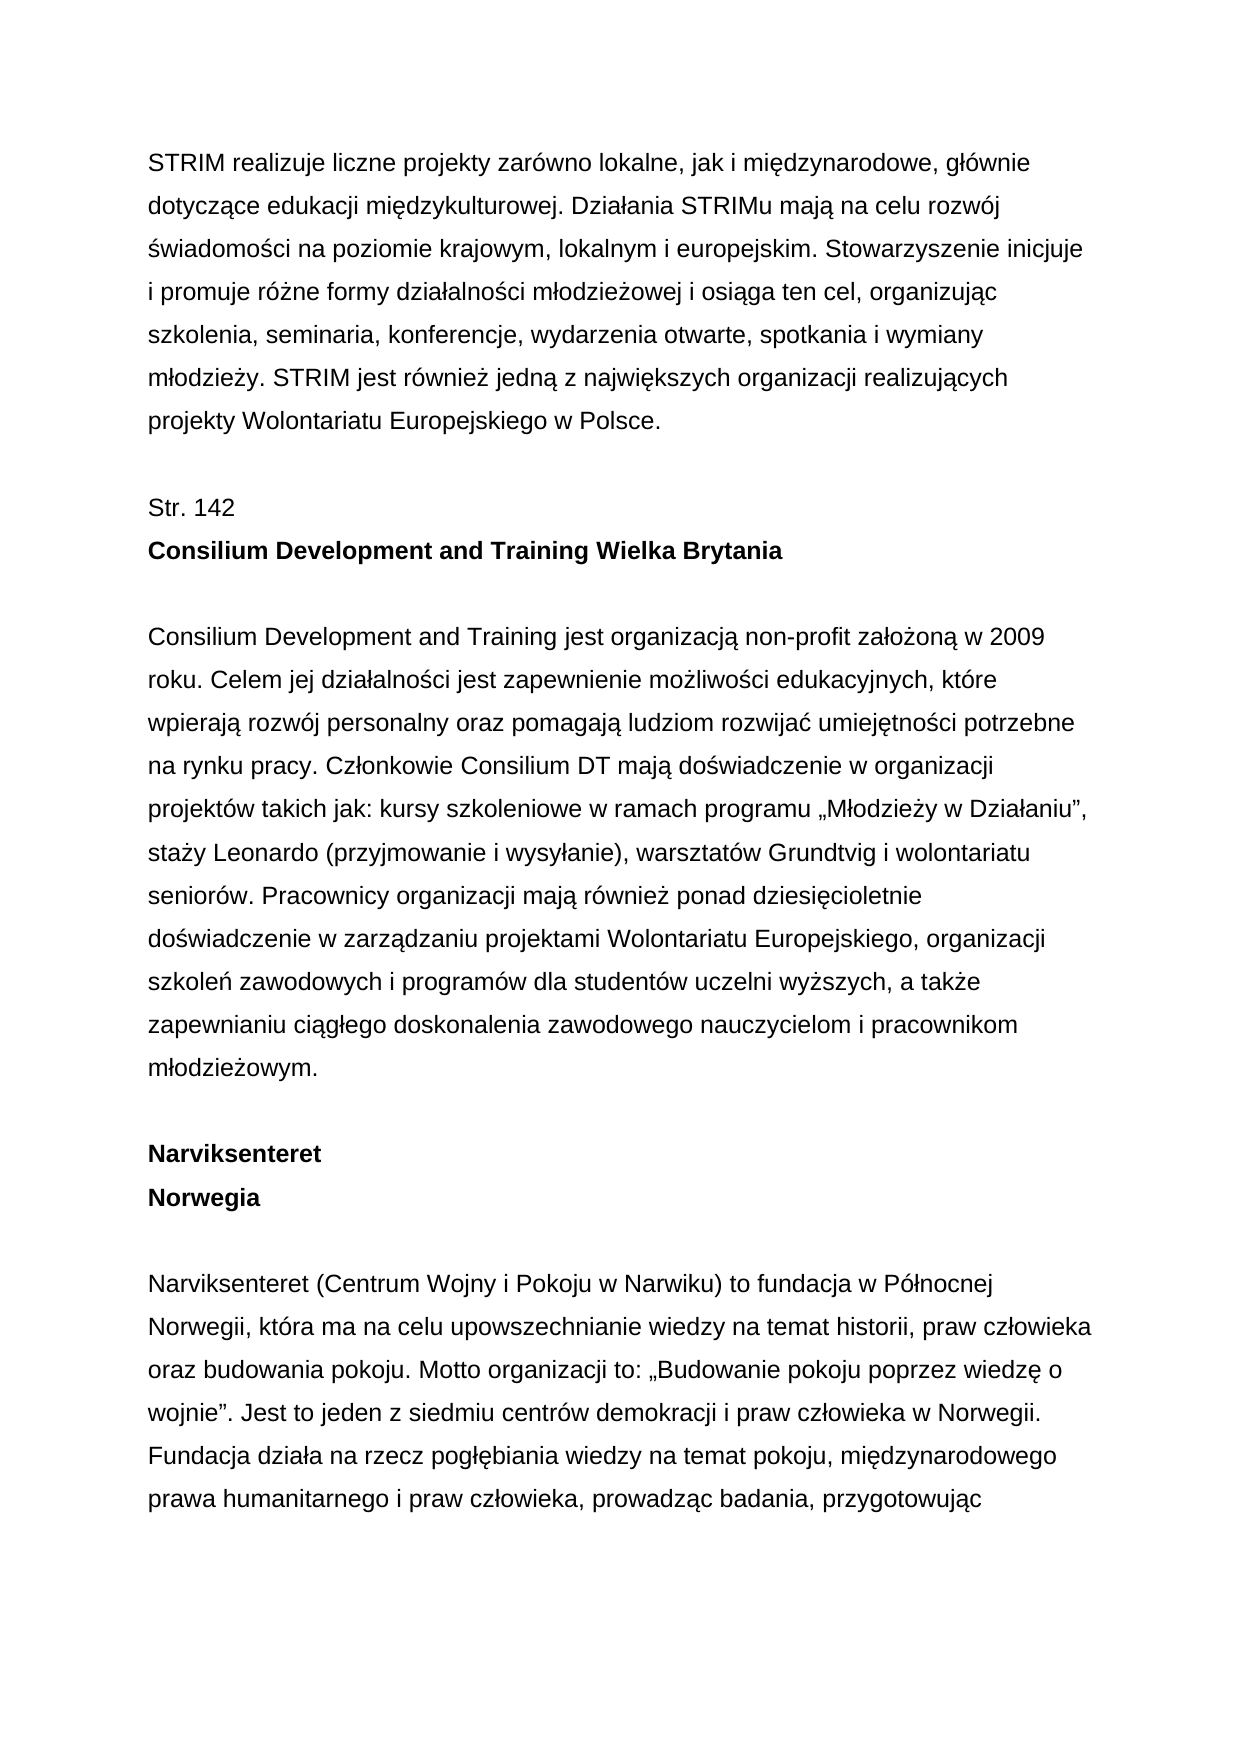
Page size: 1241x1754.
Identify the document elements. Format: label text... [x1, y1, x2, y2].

text Str. 142 [148, 493, 1093, 521]
text Norwegia [148, 1183, 1093, 1211]
text STRIM realizuje liczne projekty zarówno lokalne, jak i międzynarodowe, głównie dotyczące edukacji międzykulturowej. Działania STRIMu mają na celu rozwój świadomości na poziomie krajowym, lokalnym i europejskim. Stowarzyszenie inicjuje i promuje różne formy działalności młodzieżowej i osiąga ten cel, organizując szkolenia, seminaria, konferencje, wydarzenia otwarte, spotkania i wymiany młodzieży. STRIM jest również jedną z największych organizacji realizujących projekty Wolontariatu Europejskiego w Polsce. [148, 148, 1093, 435]
text Consilium Development and Training Wielka Brytania [148, 536, 1093, 564]
text Narviksenteret (Centrum Wojny i Pokoju w Narwiku) to fundacja w Północnej Norwegii, która ma na celu upowszechnianie wiedzy na temat historii, praw człowieka oraz budowania pokoju. Motto organizacji to: „Budowanie pokoju poprzez wiedzę o wojnie”. Jest to jeden z siedmiu centrów demokracji i praw człowieka w Norwegii. Fundacja działa na rzecz pogłębiania wiedzy na temat pokoju, międzynarodowego prawa humanitarnego i praw człowieka, prowadząc badania, przygotowując [148, 1269, 1093, 1513]
text Narviksenteret [148, 1139, 1093, 1168]
text Consilium Development and Training jest organizacją non-profit założoną w 2009 roku. Celem jej działalności jest zapewnienie możliwości edukacyjnych, które wpierają rozwój personalny oraz pomagają ludziom rozwijać umiejętności potrzebne na rynku pracy. Członkowie Consilium DT mają doświadczenie w organizacji projektów takich jak: kursy szkoleniowe w ramach programu „Młodzieży w Działaniu”, staży Leonardo (przyjmowanie i wysyłanie), warsztatów Grundtvig i wolontariatu seniorów. Pracownicy organizacji mają również ponad dziesięcioletnie doświadczenie w zarządzaniu projektami Wolontariatu Europejskiego, organizacji szkoleń zawodowych i programów dla studentów uczelni wyższych, a także zapewnianiu ciągłego doskonalenia zawodowego nauczycielom i pracownikom młodzieżowym. [148, 622, 1093, 1082]
